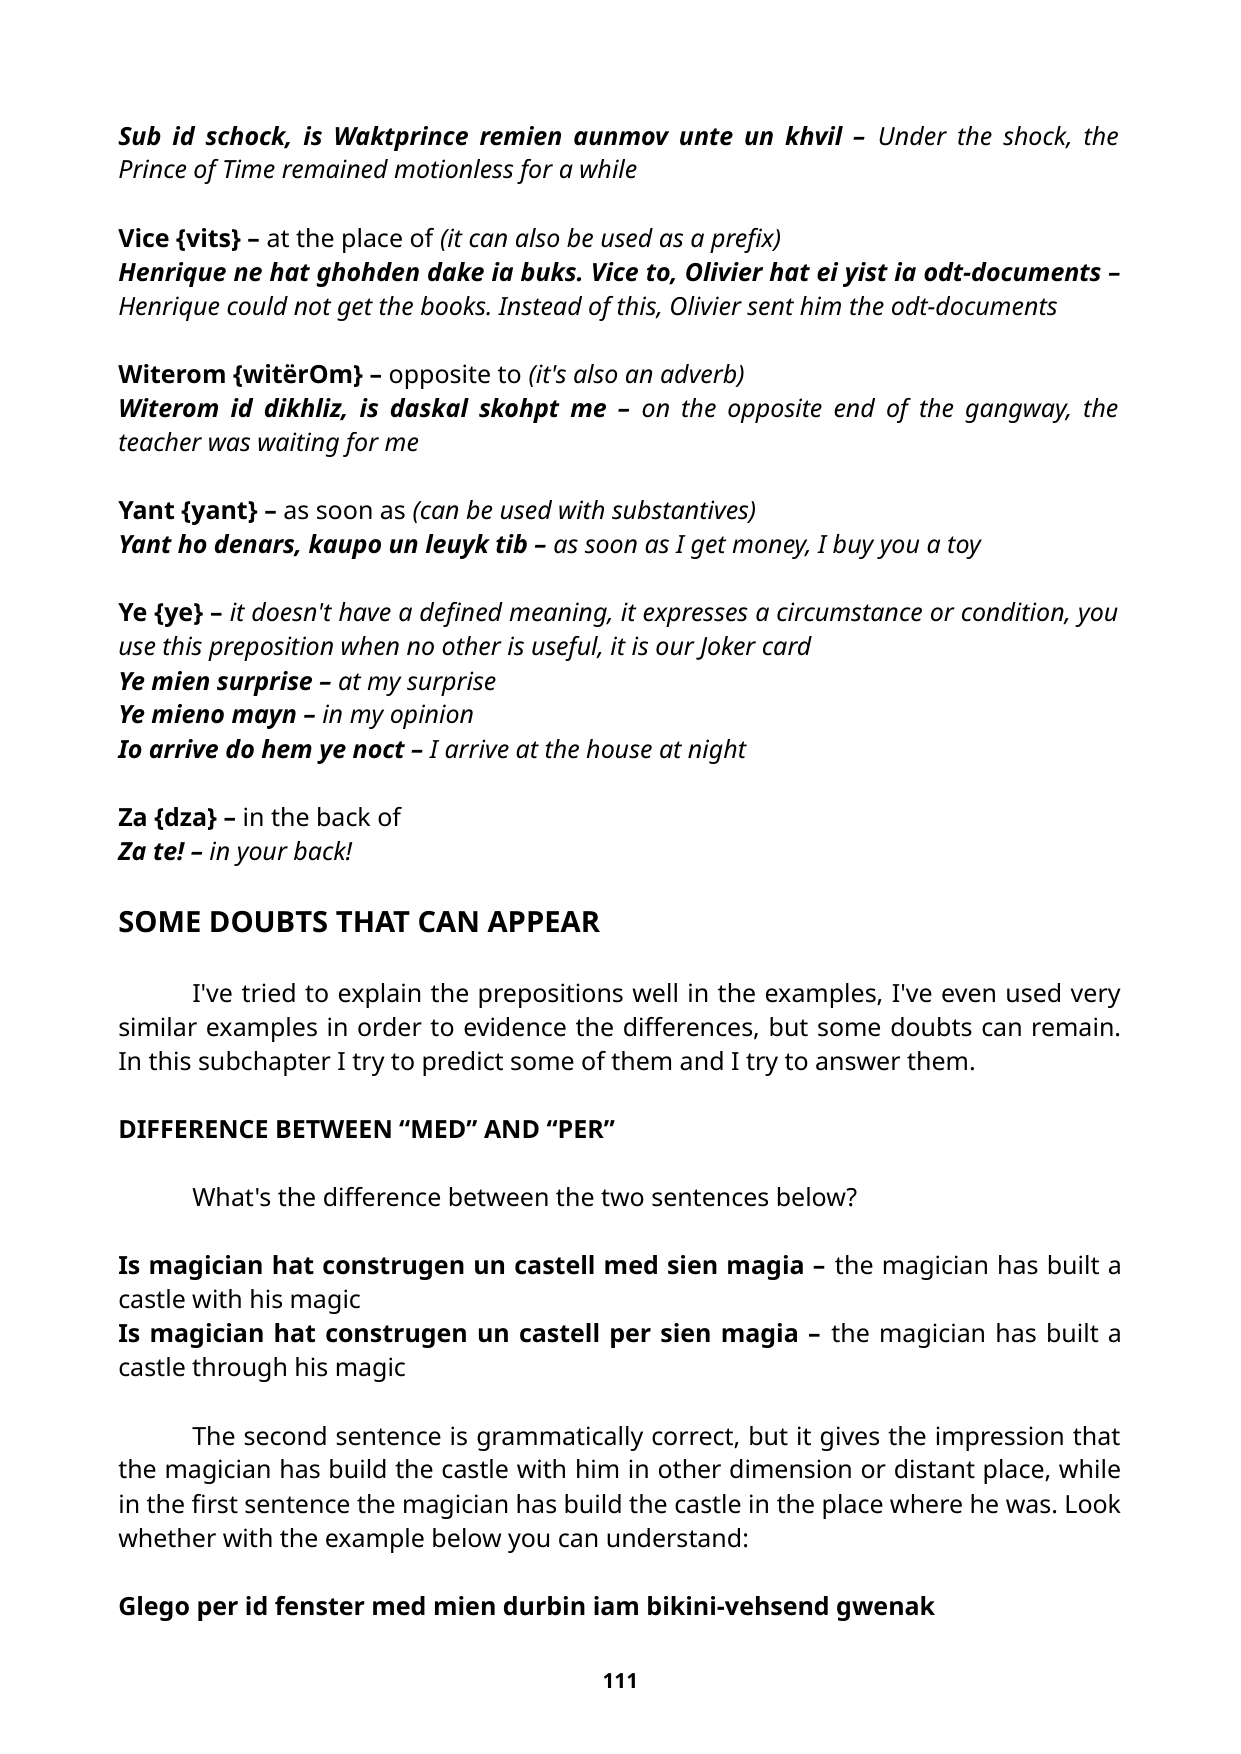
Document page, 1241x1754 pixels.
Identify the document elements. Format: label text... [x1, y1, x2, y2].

text Ye mieno mayn – in my opinion [118, 697, 1122, 731]
text Ye mien surprise – at my surprise [118, 663, 1122, 697]
text What's the difference between the two sentences below? [118, 1180, 1122, 1214]
text Yant ho denars, kaupo un leuyk tib – as soon as I get money, I buy you a toy [118, 527, 1122, 561]
subtitle SOME DOUBTS THAT CAN APPEAR [118, 902, 1122, 941]
text Sub id schock, is Waktprince remien aunmov unte un khvil – Under the shock, the Prince of Time remained motionless for a while [118, 118, 1122, 186]
text Witerom id dikhliz, is daskal skohpt me – on the opposite end of the gangway, the teacher was waiting for me [118, 391, 1122, 459]
text The second sentence is grammatically correct, but it gives the impression that the magician has build the castle with him in other dimension or distant place, while in the first sentence the magician has build the castle in the place where he was. Look whether with the example below you can understand: [118, 1418, 1122, 1554]
text I've tried to explain the prepositions well in the examples, I've even used very similar examples in order to evidence the differences, but some doubts can remain. In this subchapter I try to predict some of them and I try to answer them. [118, 975, 1122, 1077]
text Is magician hat construgen un castell med sien magia – the magician has built a castle with his magic [118, 1248, 1122, 1316]
subtitle DIFFERENCE BETWEEN “MED” AND “PER” [118, 1112, 1122, 1146]
text Ye {ye} – it doesn't have a defined meaning, it expresses a circumstance or condition, you use this preposition when no other is useful, it is our Joker card [118, 595, 1122, 663]
text Yant {yant} – as soon as (can be used with substantives) [118, 493, 1122, 527]
text Io arrive do hem ye noct – I arrive at the house at night [118, 731, 1122, 765]
text Witerom {witërOm} – opposite to (it's also an adverb) [118, 357, 1122, 391]
text Vice {vits} – at the place of (it can also be used as a prefix) [118, 220, 1122, 254]
text Za te! – in your back! [118, 833, 1122, 867]
text Za {dza} – in the back of [118, 799, 1122, 833]
text Glego per id fenster med mien durbin iam bikini-vehsend gwenak [118, 1588, 1122, 1622]
text Henrique ne hat ghohden dake ia buks. Vice to, Olivier hat ei yist ia odt-documents – Henrique could not get the books. Instead of this, Olivier sent him the odt-documents [118, 254, 1122, 322]
text Is magician hat construgen un castell per sien magia – the magician has built a castle through his magic [118, 1316, 1122, 1384]
